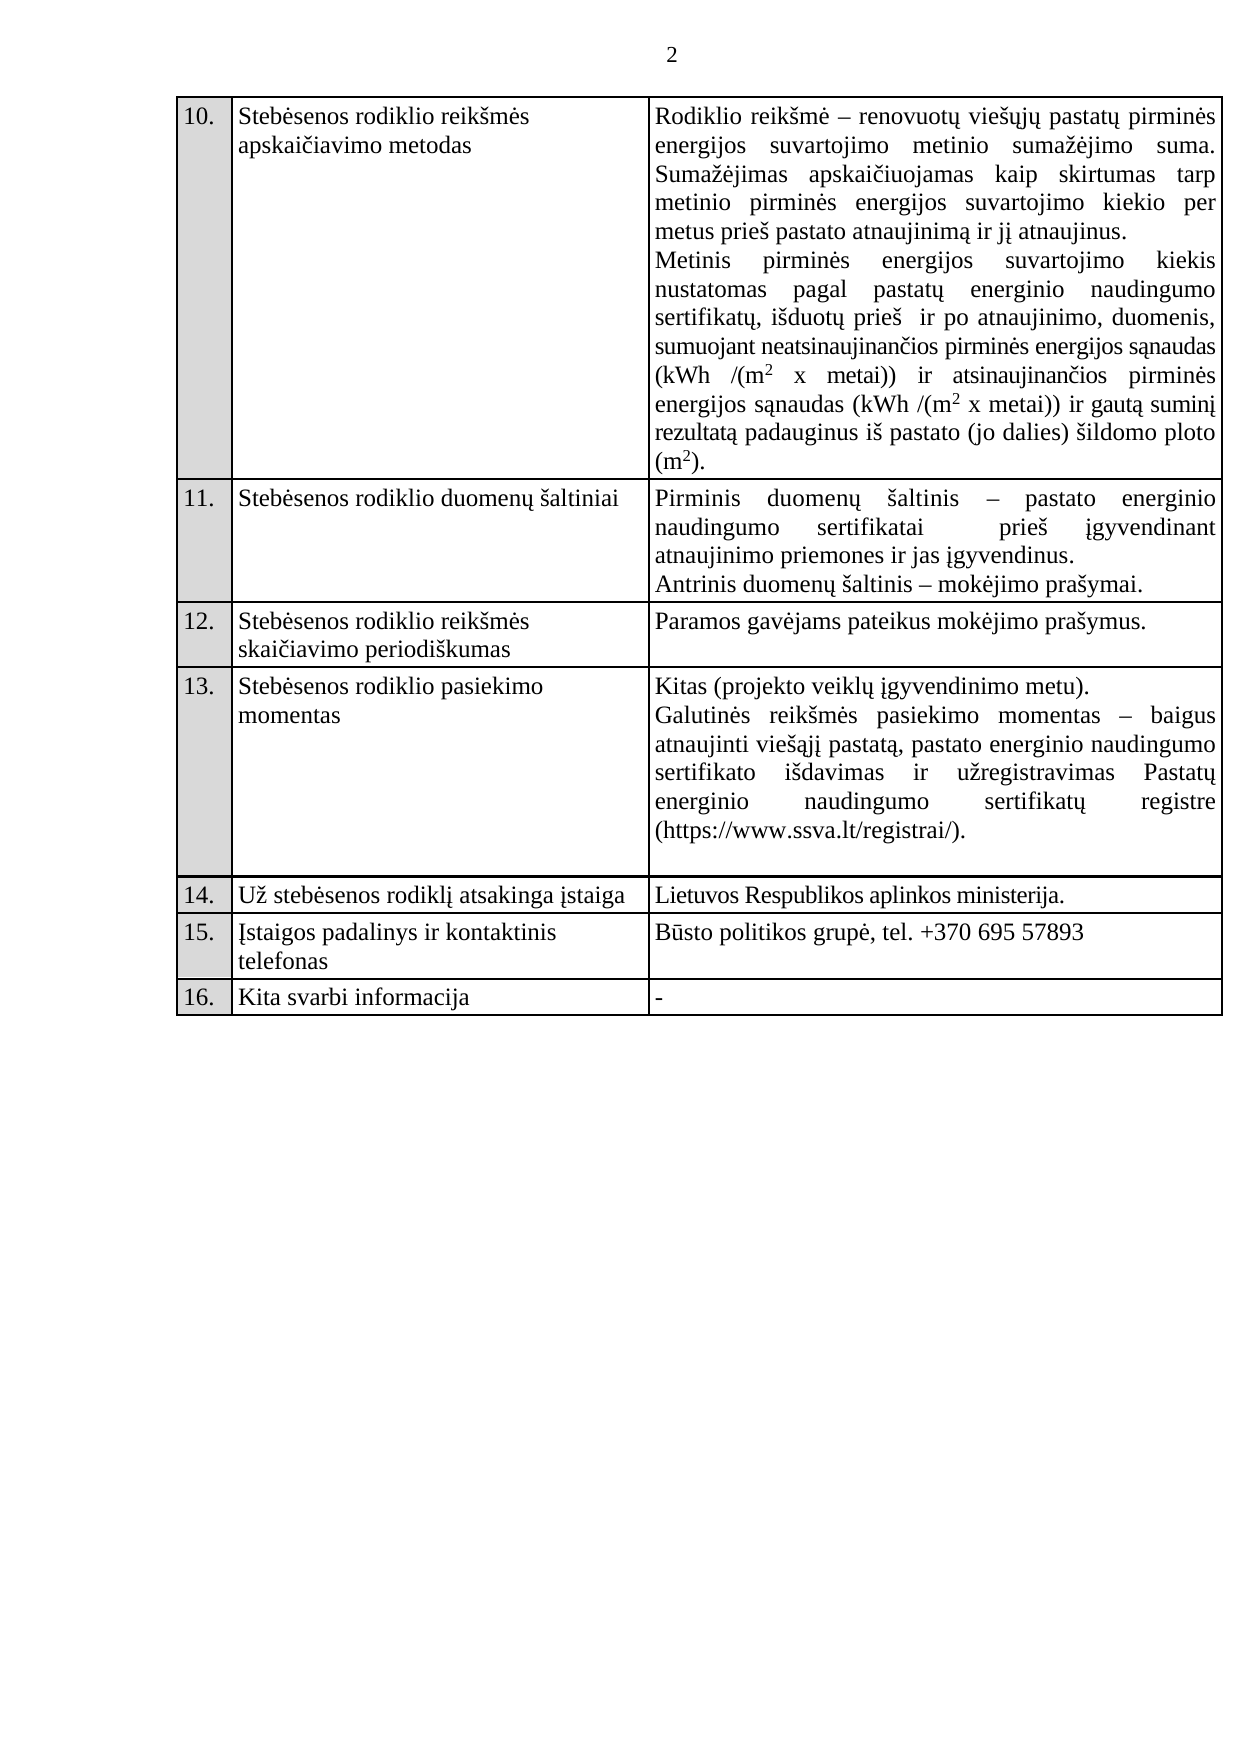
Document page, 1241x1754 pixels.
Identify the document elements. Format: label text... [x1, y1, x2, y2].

table_cell Kitas (projekto veiklų įgyvendinimo metu). Galutinės reikšmės pasiekimo momentas – baigus atnaujinti viešąjį pastatą, pastato energinio naudingumo sertifikato išdavimas ir užregistravimas Pastatų energinio naudingumo sertifikatų registre (https://www.ssva.lt/registrai/). [650, 668, 1221, 875]
table_cell 11. [178, 480, 231, 601]
table_cell Stebėsenos rodiklio pasiekimo momentas [233, 668, 648, 875]
table_cell Stebėsenos rodiklio duomenų šaltiniai [233, 480, 648, 601]
table_cell - [650, 980, 1221, 1014]
table_cell Už stebėsenos rodiklį atsakinga įstaiga [233, 878, 648, 912]
table_cell Įstaigos padalinys ir kontaktinis telefonas [233, 914, 648, 977]
table_cell Būsto politikos grupė, tel. +370 695 57893 [650, 914, 1221, 977]
table_cell Paramos gavėjams pateikus mokėjimo prašymus. [650, 603, 1221, 666]
table_cell Rodiklio reikšmė – renovuotų viešųjų pastatų pirminės energijos suvartojimo metinio sumažėjimo suma. Sumažėjimas apskaičiuojamas kaip skirtumas tarp metinio pirminės energijos suvartojimo kiekio per metus prieš pastato atnaujinimą ir jį atnaujinus. Metinis pirminės energijos suvartojimo kiekis nustatomas pagal pastatų energinio naudingumo sertifikatų, išduotų prieš ir po atnaujinimo, duomenis, sumuojant neatsinaujinančios pirminės energijos sąnaudas (kWh /(m2 x metai)) ir atsinaujinančios pirminės energijos sąnaudas (kWh /(m2 x metai)) ir gautą suminį rezultatą padauginus iš pastato (jo dalies) šildomo ploto (m2). [650, 98, 1221, 478]
table_cell Stebėsenos rodiklio reikšmės apskaičiavimo metodas [233, 98, 648, 478]
table_cell Lietuvos Respublikos aplinkos ministerija. [650, 878, 1221, 912]
table_cell Pirminis duomenų šaltinis – pastato energinio naudingumo sertifikatai prieš įgyvendinant atnaujinimo priemones ir jas įgyvendinus. Antrinis duomenų šaltinis – mokėjimo prašymai. [650, 480, 1221, 601]
table_cell 10. [178, 98, 231, 478]
table_cell 12. [178, 603, 231, 666]
table_cell 15. [178, 914, 231, 977]
table_cell 14. [178, 878, 231, 912]
table_cell Kita svarbi informacija [233, 980, 648, 1014]
table_cell 16. [178, 980, 231, 1014]
table_cell Stebėsenos rodiklio reikšmės skaičiavimo periodiškumas [233, 603, 648, 666]
table_cell 13. [178, 668, 231, 875]
